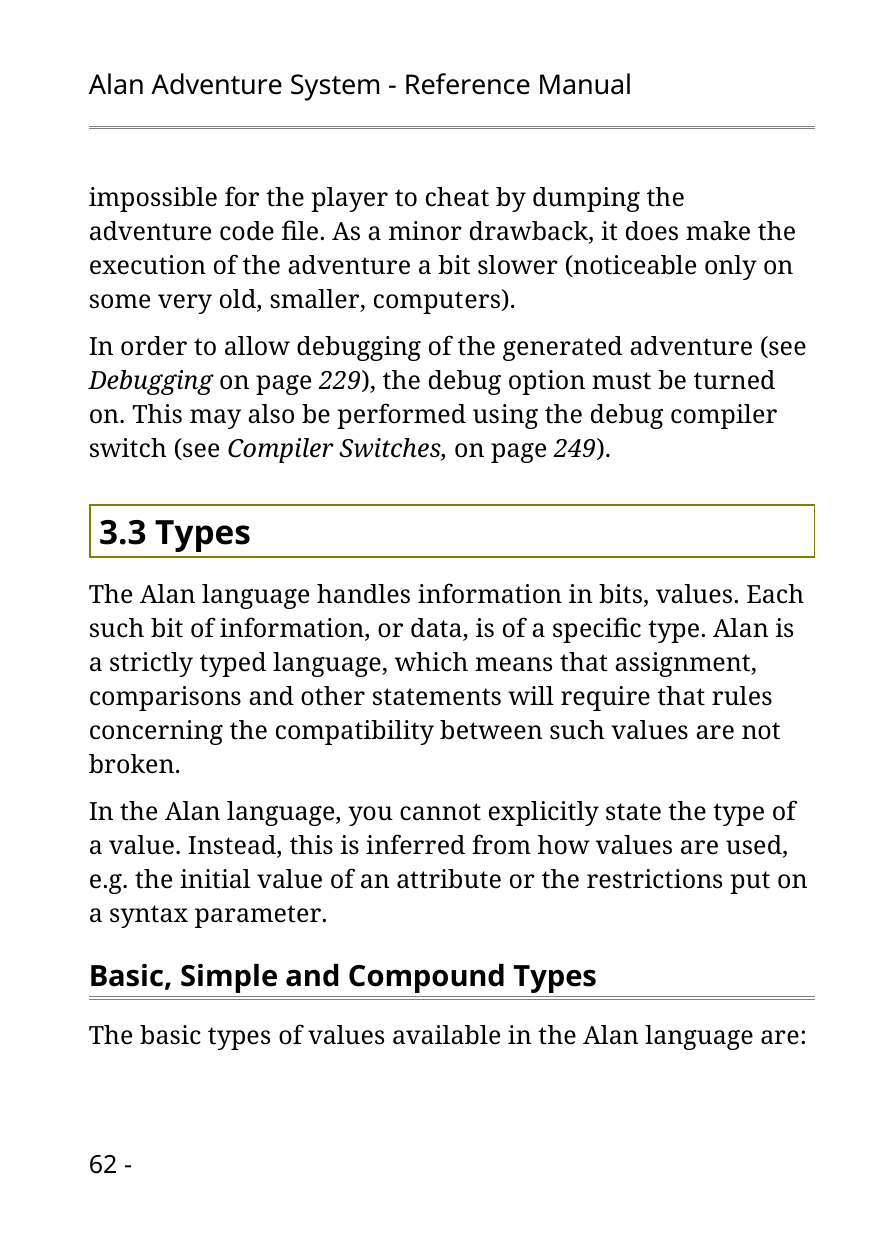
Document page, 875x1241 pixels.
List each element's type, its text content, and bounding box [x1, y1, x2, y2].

subtitle Basic, Simple and Compound Types [88, 955, 815, 999]
text The Alan language handles information in bits, values. Each such bit of information, or data, is of a specific type. Alan is a strictly typed language, which means that assignment, comparisons and other statements will require that rules concerning the compatibility between such values are not broken. [88, 577, 815, 781]
text In order to allow debugging of the generated adventure (see Debugging on page 184), the debug option must be turned on. This may also be performed us­ing the debug compiler switch (see Compiler Switches, on page 201). [88, 329, 815, 465]
text In the Alan language, you cannot explicitly state the type of a value. Instead, this is inferred from how values are used, e.g. the initial value of an attribute or the restrictions put on a syntax parameter. [88, 794, 815, 930]
text impossible for the player to cheat by dumping the adventure code file. As a minor drawback, it does make the execu­tion of the adventure a bit slower (noticeable only on some very old, smaller, comput­ers). [88, 180, 815, 316]
subtitle Types [91, 506, 814, 556]
text The basic types of values available in the Alan language are: [88, 1018, 815, 1052]
